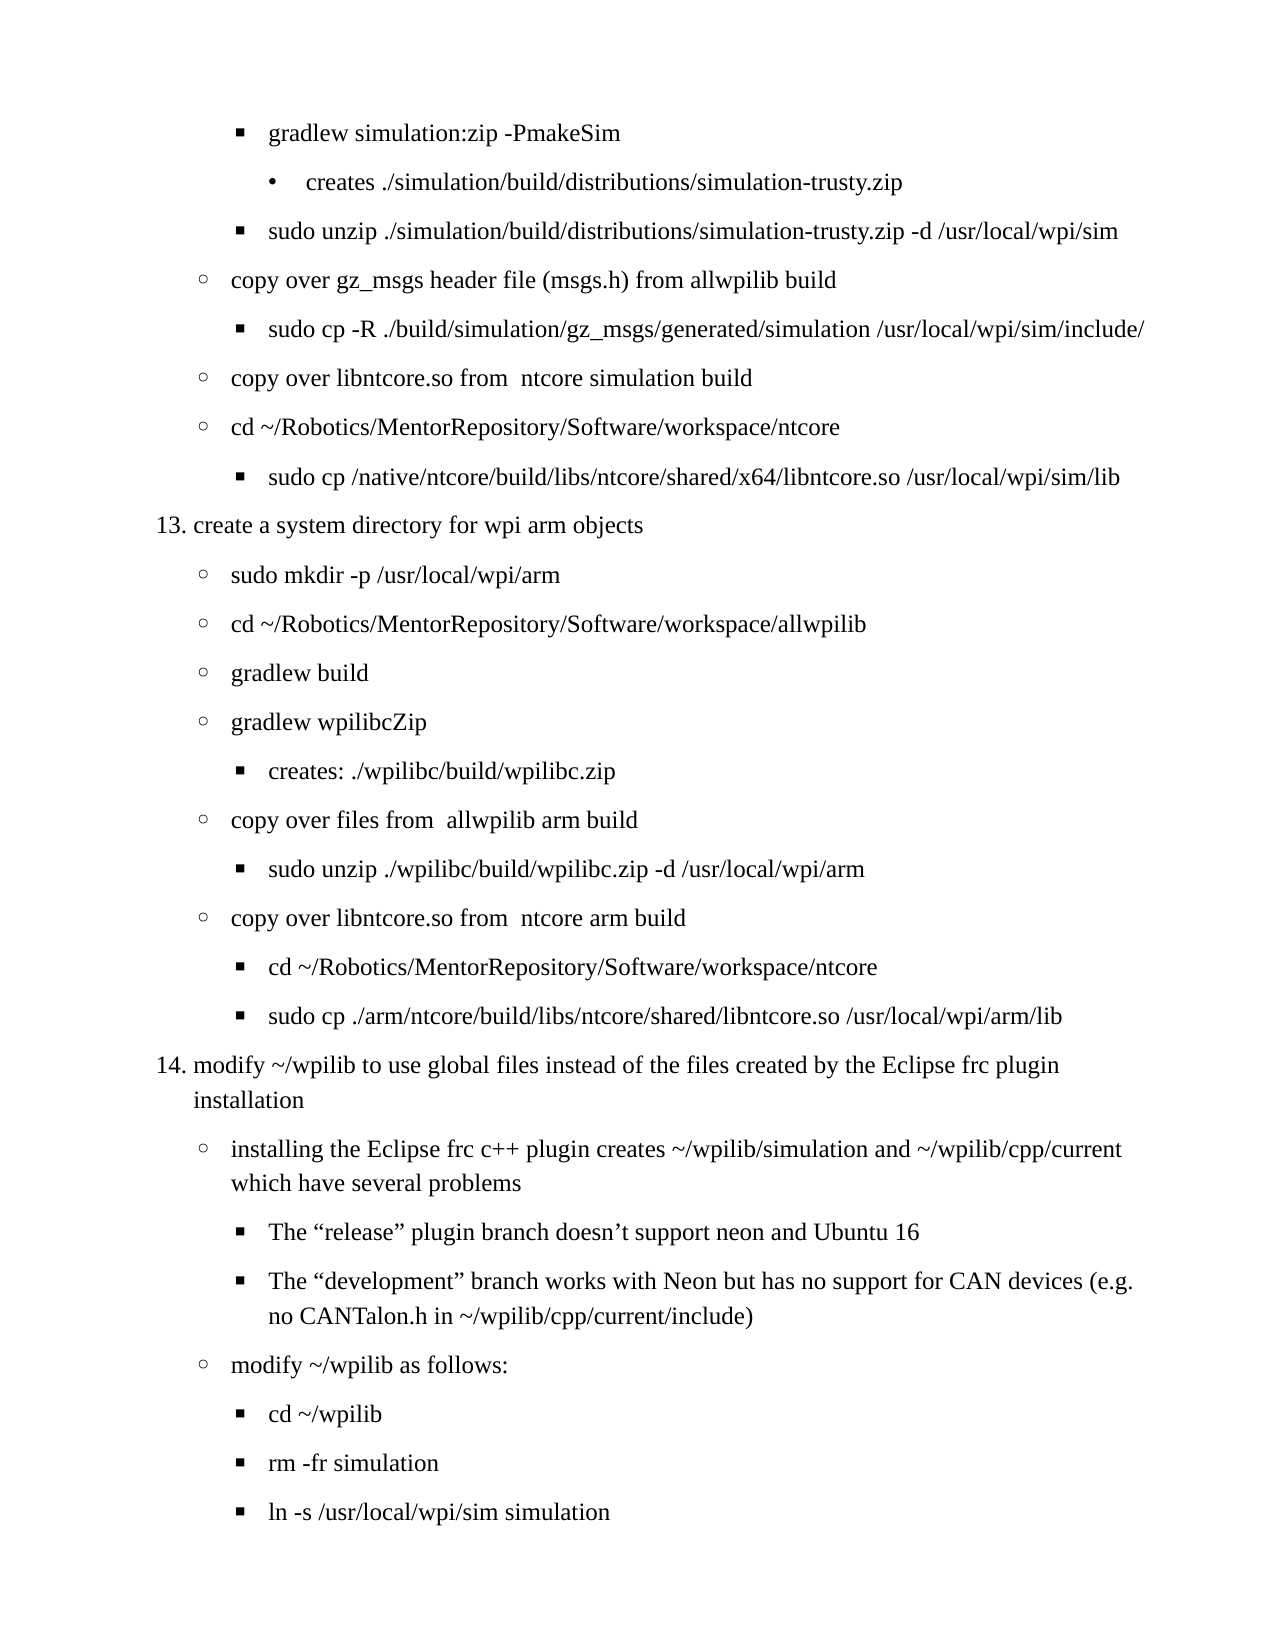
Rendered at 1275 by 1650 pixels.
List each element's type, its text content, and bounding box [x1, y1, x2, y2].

list modify ~/wpilib to use global files instead of the files created by the Eclipse frc plugin installation [156, 1050, 1157, 1113]
list cd ~/Robotics/MentorRepository/Software/workspace/ntcore [231, 952, 1157, 981]
list sudo unzip ./simulation/build/distributions/simulation-trusty.zip -d /usr/local/wpi/sim [231, 216, 1157, 245]
list The “development” branch works with Neon but has no support for CAN devices (e.g. no CANTalon.h in ~/wpilib/cpp/current/include) [231, 1266, 1157, 1330]
list copy over gz_msgs header file (msgs.h) from allwpilib build [193, 265, 1157, 294]
list cd ~/wpilib [231, 1399, 1157, 1428]
list copy over libntcore.so from ntcore arm build [193, 903, 1157, 932]
list cd ~/Robotics/MentorRepository/Software/workspace/ntcore [193, 412, 1157, 441]
list sudo cp /native/ntcore/build/libs/ntcore/shared/x64/libntcore.so /usr/local/wpi/sim/lib [231, 462, 1157, 490]
list sudo cp ./arm/ntcore/build/libs/ntcore/shared/libntcore.so /usr/local/wpi/arm/lib [231, 1001, 1157, 1030]
list The “release” plugin branch doesn’t support neon and Ubuntu 16 [231, 1217, 1157, 1246]
list cd ~/Robotics/MentorRepository/Software/workspace/allwpilib [193, 609, 1157, 637]
list creates ./simulation/build/distributions/simulation-trusty.zip [268, 167, 1157, 196]
list gradlew simulation:zip -PmakeSim [231, 118, 1157, 147]
list sudo unzip ./wpilibc/build/wpilibc.zip -d /usr/local/wpi/arm [231, 854, 1157, 883]
list sudo mkdir -p /usr/local/wpi/arm [193, 560, 1157, 588]
list ln -s /usr/local/wpi/sim simulation [231, 1497, 1157, 1526]
list modify ~/wpilib as follows: [193, 1350, 1157, 1379]
list sudo cp -R ./build/simulation/gz_msgs/generated/simulation /usr/local/wpi/sim/include/ [231, 314, 1157, 343]
list gradlew build [193, 658, 1157, 687]
list installing the Eclipse frc c++ plugin creates ~/wpilib/simulation and ~/wpilib/cpp/current which have several problems [193, 1134, 1157, 1197]
list copy over libntcore.so from ntcore simulation build [193, 363, 1157, 392]
list rm -fr simulation [231, 1448, 1157, 1477]
list copy over files from allwpilib arm build [193, 805, 1157, 834]
list creates: ./wpilibc/build/wpilibc.zip [231, 756, 1157, 785]
list create a system directory for wpi arm objects [156, 511, 1157, 539]
list gradlew wpilibcZip [193, 707, 1157, 736]
